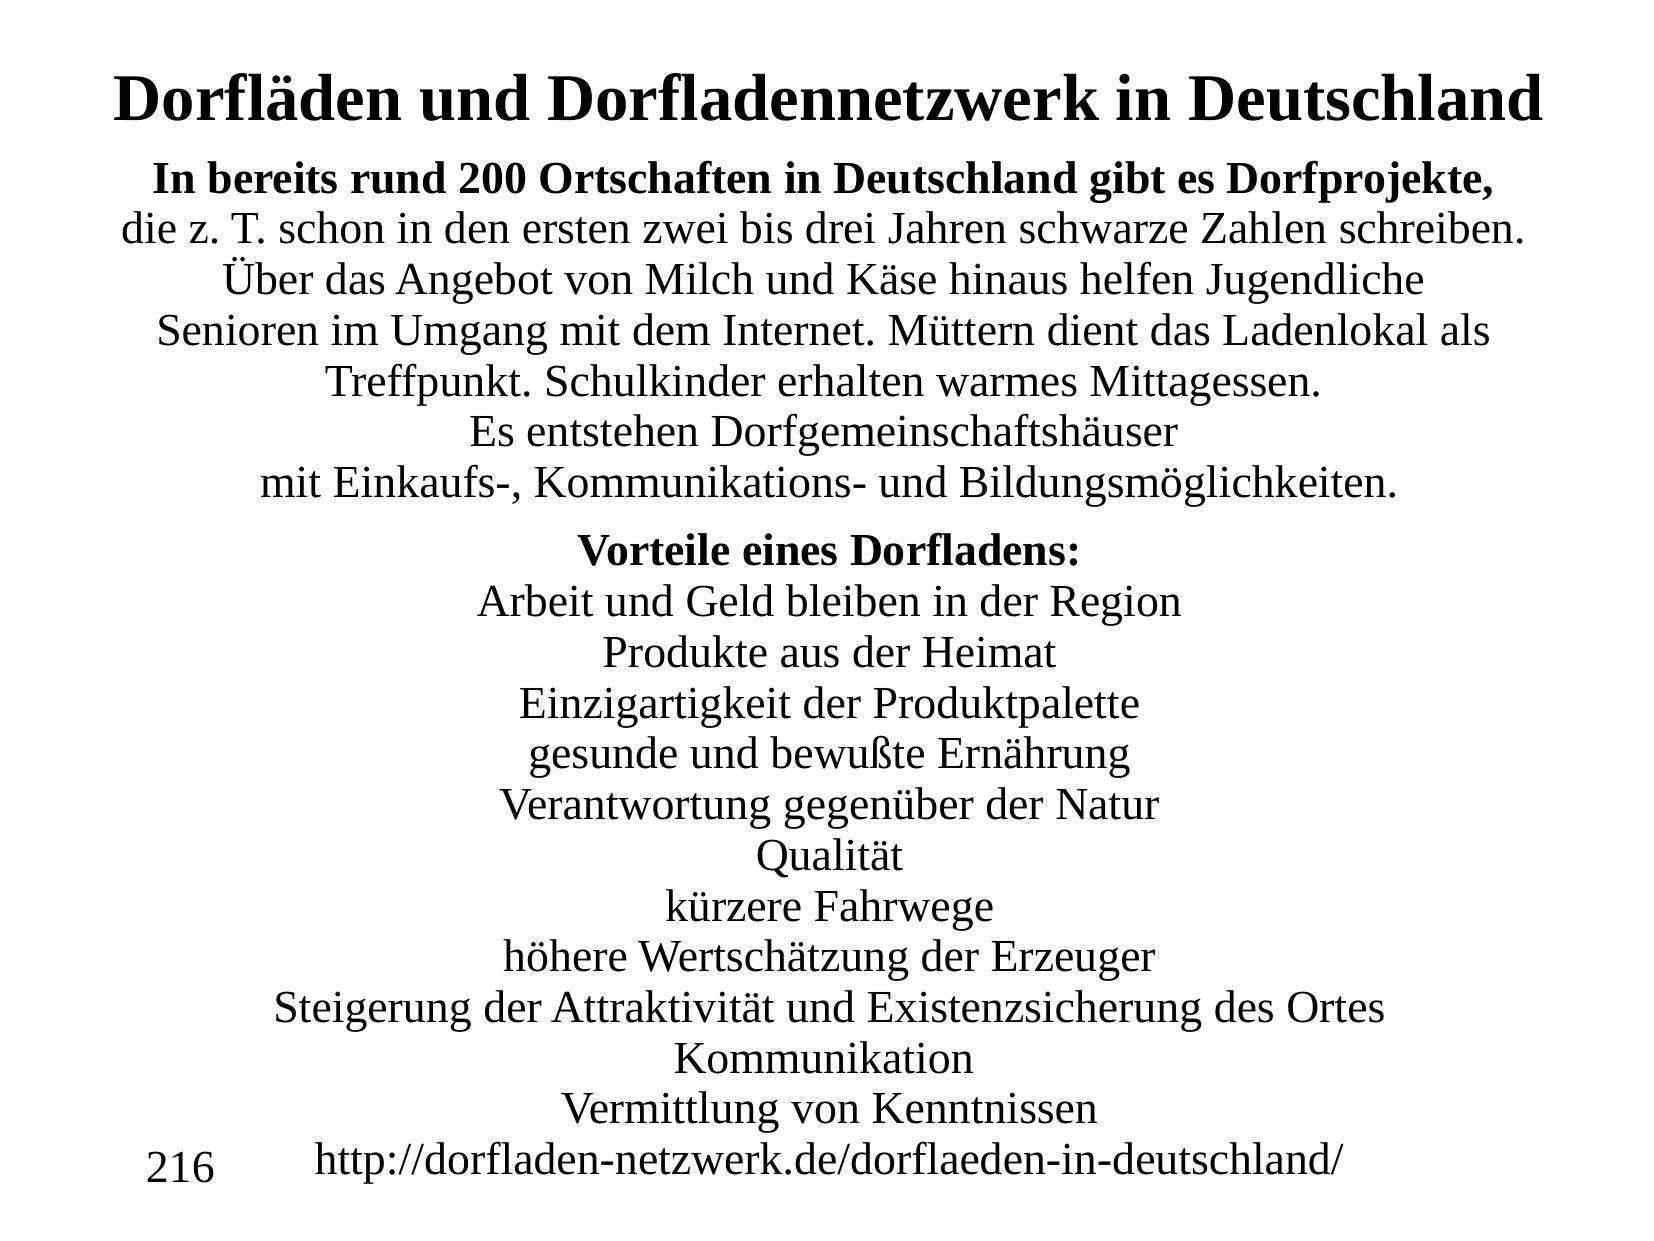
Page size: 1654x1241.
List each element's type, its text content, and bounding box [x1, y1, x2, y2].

text_box Dorfläden und Dorfladennetzwerk in Deutschland In bereits rund 200 Ortschaften in Deutschland gibt es Dorfprojekte, die z. T. schon in den ersten zwei bis drei Jahren schwarze Zahlen schreiben. Über das Angebot von Milch und Käse hinaus helfen Jugendliche Senioren im Umgang mit dem Internet. Müttern dient das Ladenlokal als Treffpunkt. Schulkinder erhalten warmes Mittagessen. Es entstehen Dorfgemeinschaftshäuser mit Einkaufs-, Kommunikations- und Bildungsmöglichkeiten. Vorteile eines Dorfladens: Arbeit und Geld bleiben in der Region Produkte aus der Heimat Einzigartigkeit der Produktpalette gesunde und bewußte Ernährung Verantwortung gegenüber der Natur Qualität kürzere Fahrwege höhere Wertschätzung der Erzeuger Steigerung der Attraktivität und Existenzsicherung des Ortes Kommunikation Vermittlung von Kenntnissen http://dorfladen-netzwerk.de/dorflaeden-in-deutschland/ [98, 53, 1565, 1198]
text_box [5, 1133, 356, 1204]
